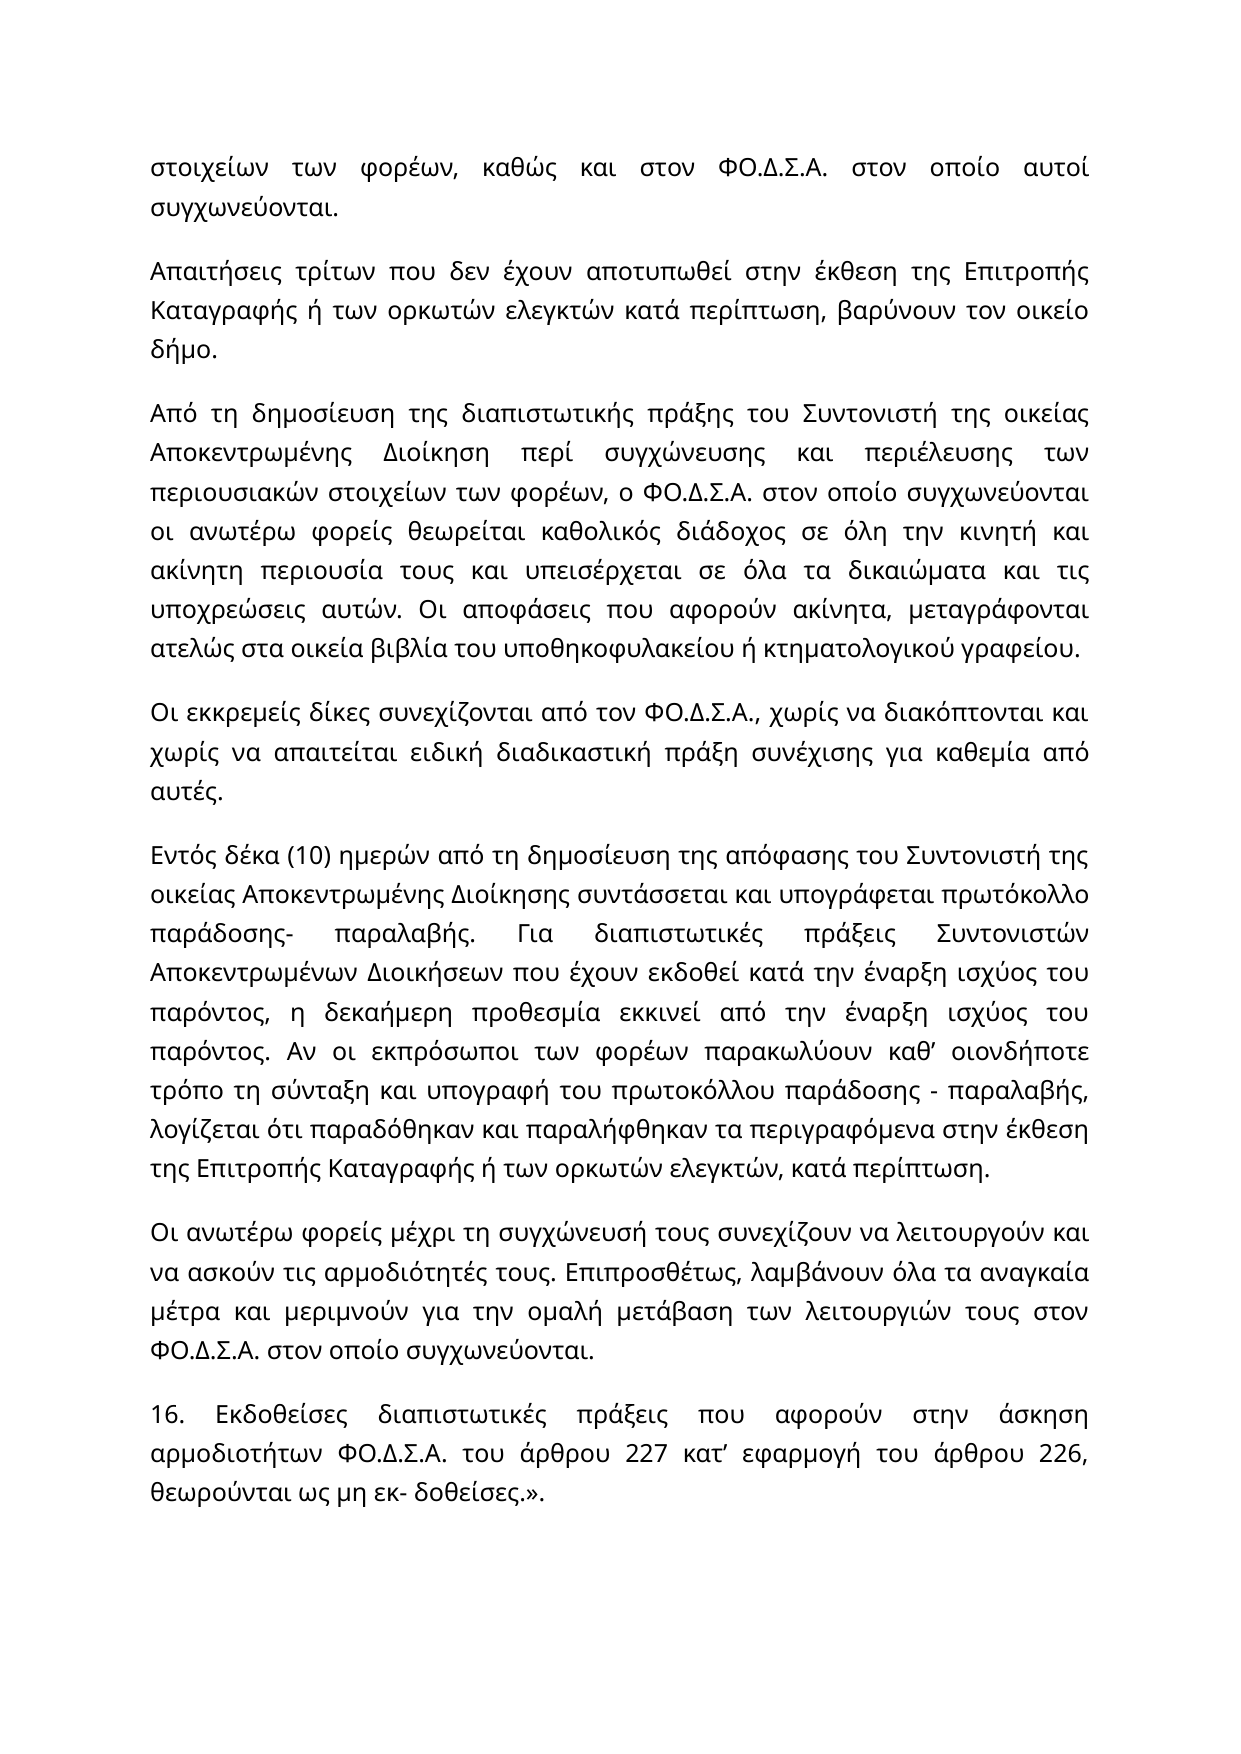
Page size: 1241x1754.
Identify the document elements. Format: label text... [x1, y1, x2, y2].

text Εντός δέκα (10) ημερών από τη δημοσίευση της απόφασης του Συντονιστή της οικείας Αποκεντρωμένης Διοίκησης συντάσσεται και υπογράφεται πρωτόκολλο παράδοσης- παραλαβής. Για διαπιστωτικές πράξεις Συντονιστών Αποκεντρωμένων Διοικήσεων που έχουν εκδοθεί κατά την έναρξη ισχύος του παρόντος, η δεκαήμερη προθεσμία εκκινεί από την έναρξη ισχύος του παρόντος. Αν οι εκπρόσωποι των φορέων παρακωλύουν καθ’ οιονδήποτε τρόπο τη σύνταξη και υπογραφή του πρωτοκόλλου παράδοσης - παραλαβής, λογίζεται ότι παραδόθηκαν και παραλήφθηκαν τα περιγραφόμενα στην έκθεση της Επιτροπής Καταγραφής ή των ορκωτών ελεγκτών, κατά περίπτωση. [150, 837, 1090, 1185]
text 16. Εκδοθείσες διαπιστωτικές πράξεις που αφορούν στην άσκηση αρμοδιοτήτων ΦΟ.Δ.Σ.Α. του άρθρου 227 κατ’ εφαρμογή του άρθρου 226, θεωρούνται ως μη εκ- δοθείσες.». [150, 1397, 1090, 1509]
text Οι ανωτέρω φορείς μέχρι τη συγχώνευσή τους συνεχίζουν να λειτουργούν και να ασκούν τις αρμοδιότητές τους. Επιπροσθέτως, λαμβάνουν όλα τα αναγκαία μέτρα και μεριμνούν για την ομαλή μετάβαση των λειτουργιών τους στον ΦΟ.Δ.Σ.Α. στον οποίο συγχωνεύονται. [150, 1215, 1090, 1367]
text στοιχείων των φορέων, καθώς και στον ΦΟ.Δ.Σ.Α. στον οποίο αυτοί συγχωνεύονται. [150, 150, 1090, 223]
text Από τη δημοσίευση της διαπιστωτικής πράξης του Συντονιστή της οικείας Αποκεντρωμένης Διοίκηση περί συγχώνευσης και περιέλευσης των περιουσιακών στοιχείων των φορέων, ο ΦΟ.Δ.Σ.Α. στον οποίο συγχωνεύονται οι ανωτέρω φορείς θεωρείται καθολικός διάδοχος σε όλη την κινητή και ακίνητη περιουσία τους και υπεισέρχεται σε όλα τα δικαιώματα και τις υποχρεώσεις αυτών. Οι αποφάσεις που αφορούν ακίνητα, μεταγράφονται ατελώς στα οικεία βιβλία του υποθηκοφυλακείου ή κτηματολογικού γραφείου. [150, 396, 1090, 665]
text Απαιτήσεις τρίτων που δεν έχουν αποτυπωθεί στην έκθεση της Επιτροπής Καταγραφής ή των ορκωτών ελεγκτών κατά περίπτωση, βαρύνουν τον οικείο δήμο. [150, 253, 1090, 366]
text Οι εκκρεμείς δίκες συνεχίζονται από τον ΦΟ.Δ.Σ.Α., χωρίς να διακόπτονται και χωρίς να απαιτείται ειδική διαδικαστική πράξη συνέχισης για καθεμία από αυτές. [150, 695, 1090, 807]
